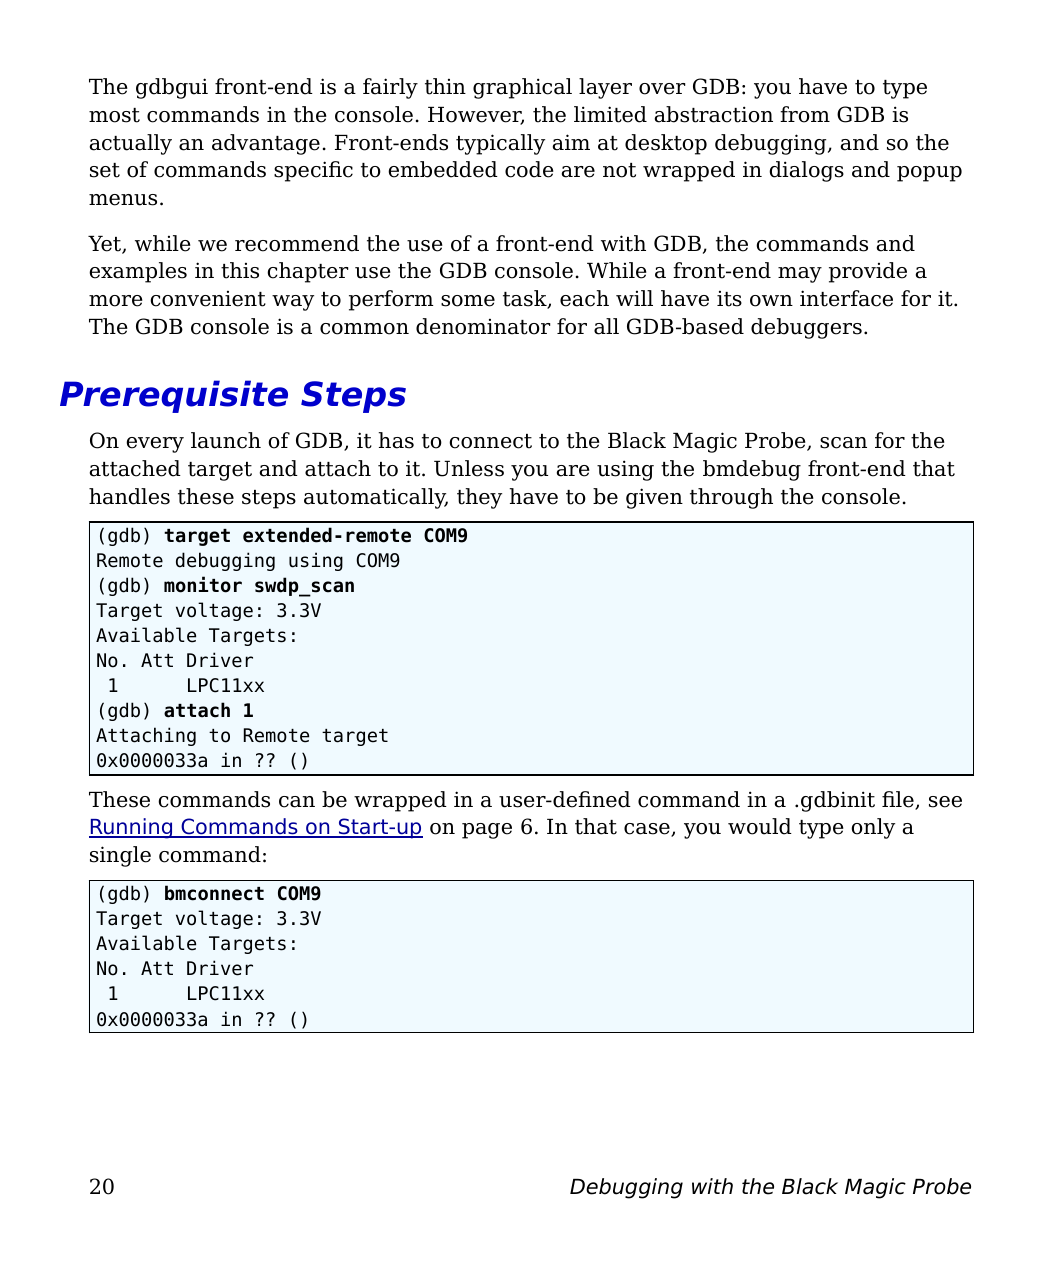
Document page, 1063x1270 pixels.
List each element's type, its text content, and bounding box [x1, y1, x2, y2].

text The gdbgui front-end is a fairly thin graphical layer over GDB: you have to type most commands in the console. However, the limited abstraction from GDB is actually an advantage. Front-ends typically aim at desktop debugging, and so the set of commands specific to embedded code are not wrapped in dialogs and popup menus. [88, 75, 974, 211]
text Target voltage: 3.3V [90, 905, 973, 930]
text (gdb) bmconnect COM9 [90, 881, 973, 905]
text Attaching to Remote target [90, 722, 973, 747]
text 1 LPC11xx [90, 980, 973, 1005]
text (gdb) attach 1 [90, 697, 973, 722]
text No. Att Driver [90, 955, 973, 980]
text 1 LPC11xx [90, 672, 973, 697]
text On every launch of GDB, it has to connect to the Black Magic Probe, scan for the attached target and attach to it. Unless you are using the bmdebug front-end that handles these steps automatically, they have to be given through the console. [88, 429, 974, 509]
text Available Targets: [90, 930, 973, 955]
text 0x0000033a in ?? () [90, 747, 973, 774]
subtitle Prerequisite Steps [59, 376, 974, 414]
text Available Targets: [90, 622, 973, 647]
text Remote debugging using COM9 [90, 547, 973, 572]
text (gdb) monitor swdp_scan [90, 572, 973, 597]
text No. Att Driver [90, 647, 973, 672]
text Yet, while we recommend the use of a front-end with GDB, the commands and examples in this chapter use the GDB console. While a front-end may provide a more convenient way to perform some task, each will have its own interface for it. The GDB console is a common denominator for all GDB-based debuggers. [88, 232, 974, 339]
text 0x0000033a in ?? () [90, 1005, 973, 1032]
text (gdb) target extended-remote COM9 [90, 523, 973, 546]
text These commands can be wrapped in a user-defined command in a .gdbinit file, see Running Commands on Start-up on page 16. In that case, you would type only a single command: [88, 788, 974, 867]
text Target voltage: 3.3V [90, 597, 973, 622]
